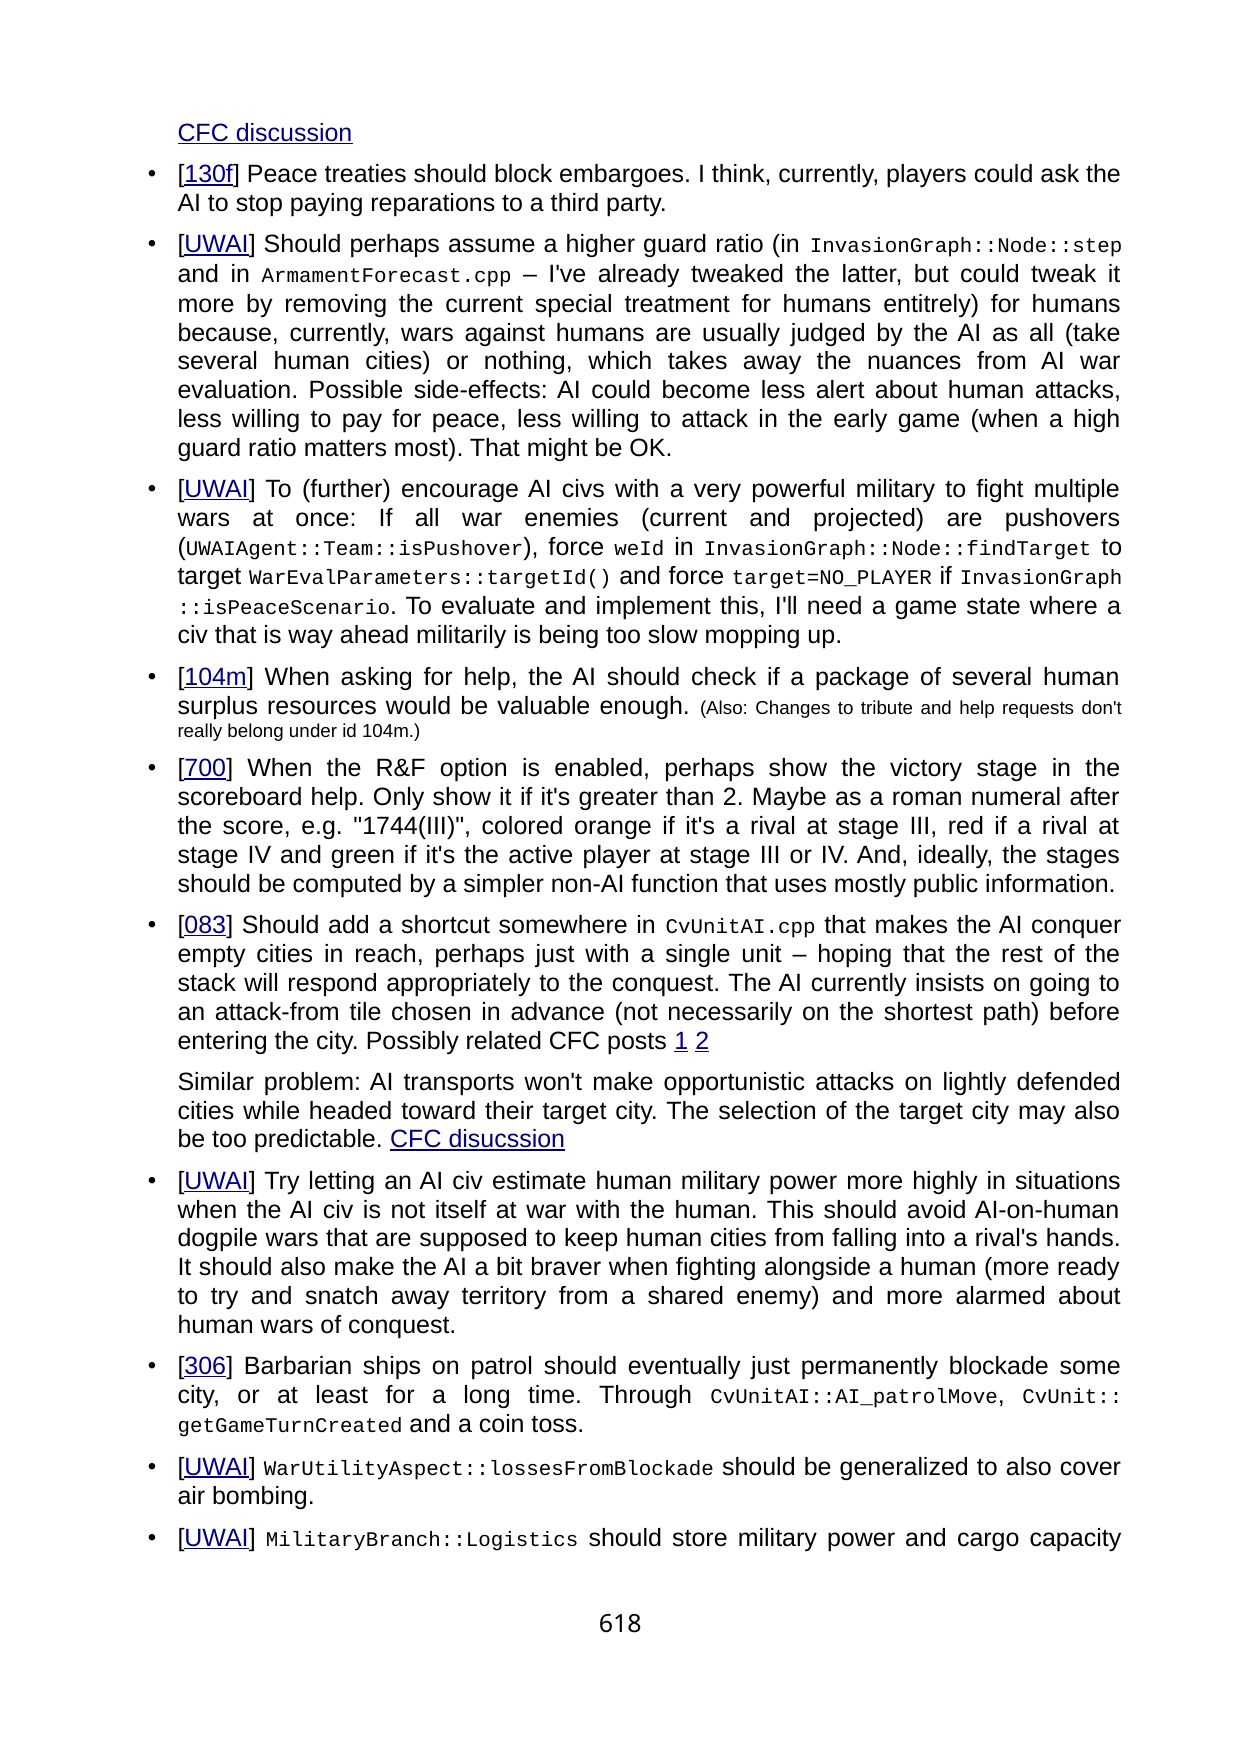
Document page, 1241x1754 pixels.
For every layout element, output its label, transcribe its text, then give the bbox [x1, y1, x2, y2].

list [UWAI] To (further) encourage AI civs with a very powerful military to fight multiple wars at once: If all war enemies (current and projected) are pushovers (UWAIAgent::Team::isPushover), force weId in InvasionGraph::Node::findTarget to target WarEvalParameters::targetId() and force target=NO_PLAYER if InvasionGraph ::isPeaceScenario. To evaluate and implement this, I'll need a game state where a civ that is way ahead militarily is being too slow mopping up. [148, 474, 1122, 649]
list Similar problem: AI transports won't make opportunistic attacks on lightly defended cities while headed toward their target city. The selection of the target city may also be too predictable. CFC disucssion [148, 1067, 1122, 1153]
list [700] When the R&F option is enabled, perhaps show the victory stage in the scoreboard help. Only show it if it's greater than 2. Maybe as a roman numeral after the score, e.g. "1744(III)", colored orange if it's a rival at stage III, red if a rival at stage IV and green if it's the active player at stage III or IV. And, ideally, the stages should be computed by a simpler non-AI function that uses mostly public information. [148, 753, 1122, 897]
list [130f] Peace treaties should block embargoes. I think, currently, players could ask the AI to stop paying reparations to a third party. [148, 159, 1122, 217]
list [UWAI] Should perhaps assume a higher guard ratio (in InvasionGraph::Node::step and in ArmamentForecast.cpp – I've already tweaked the latter, but could tweak it more by removing the current special treatment for humans entitrely) for humans because, currently, wars against humans are usually judged by the AI as all (take several human cities) or nothing, which takes away the nuances from AI war evaluation. Possible side-effects: AI could become less alert about human attacks, less willing to pay for peace, less willing to attack in the early game (when a high guard ratio matters most). That might be OK. [148, 229, 1122, 461]
list [UWAI] Try letting an AI civ estimate human military power more highly in situations when the AI civ is not itself at war with the human. This should avoid AI-on-human dogpile wars that are supposed to keep human cities from falling into a rival's hands. It should also make the AI a bit braver when fighting alongside a human (more ready to try and snatch away territory from a shared enemy) and more alarmed about human wars of conquest. [148, 1166, 1122, 1338]
list [UWAI] WarUtilityAspect::lossesFromBlockade should be generalized to also cover air bombing. [148, 1452, 1122, 1510]
list [306] Barbarian ships on patrol should eventually just permanently blockade some city, or at least for a long time. Through CvUnitAI::AI_patrolMove, CvUnit:: getGameTurnCreated and a coin toss. [148, 1351, 1122, 1439]
list [083] Should add a shortcut somewhere in CvUnitAI.cpp that makes the AI conquer empty cities in reach, perhaps just with a single unit – hoping that the rest of the stack will respond appropriately to the conquest. The AI currently insists on going to an attack-from tile chosen in advance (not necessarily on the shortest path) before entering the city. Possibly related CFC posts 1 2 [148, 910, 1122, 1054]
list [UWAI] MilitaryBranch::Logistics should store military power and cargo capacity [148, 1522, 1122, 1552]
list [104m] When asking for help, the AI should check if a package of several human surplus resources would be valuable enough. (Also: Changes to tribute and help requests don't really belong under id 104m.) [148, 662, 1122, 741]
list CFC discussion [148, 118, 1122, 147]
